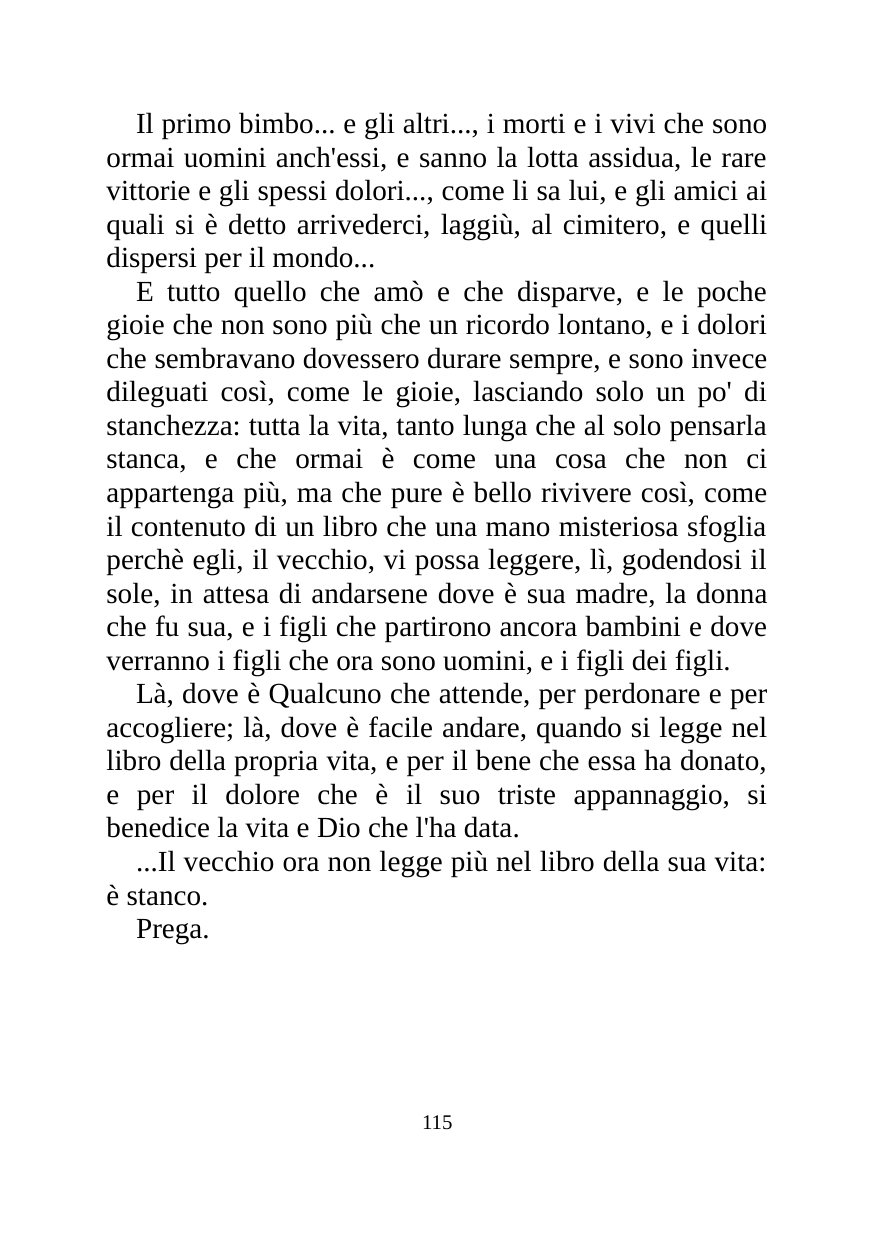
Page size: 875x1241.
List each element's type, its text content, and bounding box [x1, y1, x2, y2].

text Là, dove è Qualcuno che attende, per perdonare e per accogliere; là, dove è facile andare, quando si legge nel libro della propria vita, e per il bene che essa ha donato, e per il dolore che è il suo triste appannaggio, si benedice la vita e Dio che l'ha data. [106, 676, 768, 844]
text Il primo bimbo... e gli altri..., i morti e i vivi che sono ormai uomini anch'essi, e sanno la lotta assidua, le rare vittorie e gli spessi dolori..., come li sa lui, e gli amici ai quali si è detto arrivederci, laggiù, al cimitero, e quelli dispersi per il mondo... [106, 106, 768, 274]
text Prega. [106, 911, 768, 945]
text E tutto quello che amò e che disparve, e le poche gioie che non sono più che un ricordo lontano, e i dolori che sembravano dovessero durare sempre, e sono invece dileguati così, come le gioie, lasciando solo un po' di stanchezza: tutta la vita, tanto lunga che al solo pensarla stanca, e che ormai è come una cosa che non ci appartenga più, ma che pure è bello rivivere così, come il contenuto di un libro che una mano misteriosa sfoglia perchè egli, il vecchio, vi possa leggere, lì, godendosi il sole, in attesa di andarsene dove è sua madre, la donna che fu sua, e i figli che partirono ancora bambini e dove verranno i figli che ora sono uomini, e i figli dei figli. [106, 274, 768, 676]
text ...Il vecchio ora non legge più nel libro della sua vita: è stanco. [106, 844, 768, 911]
